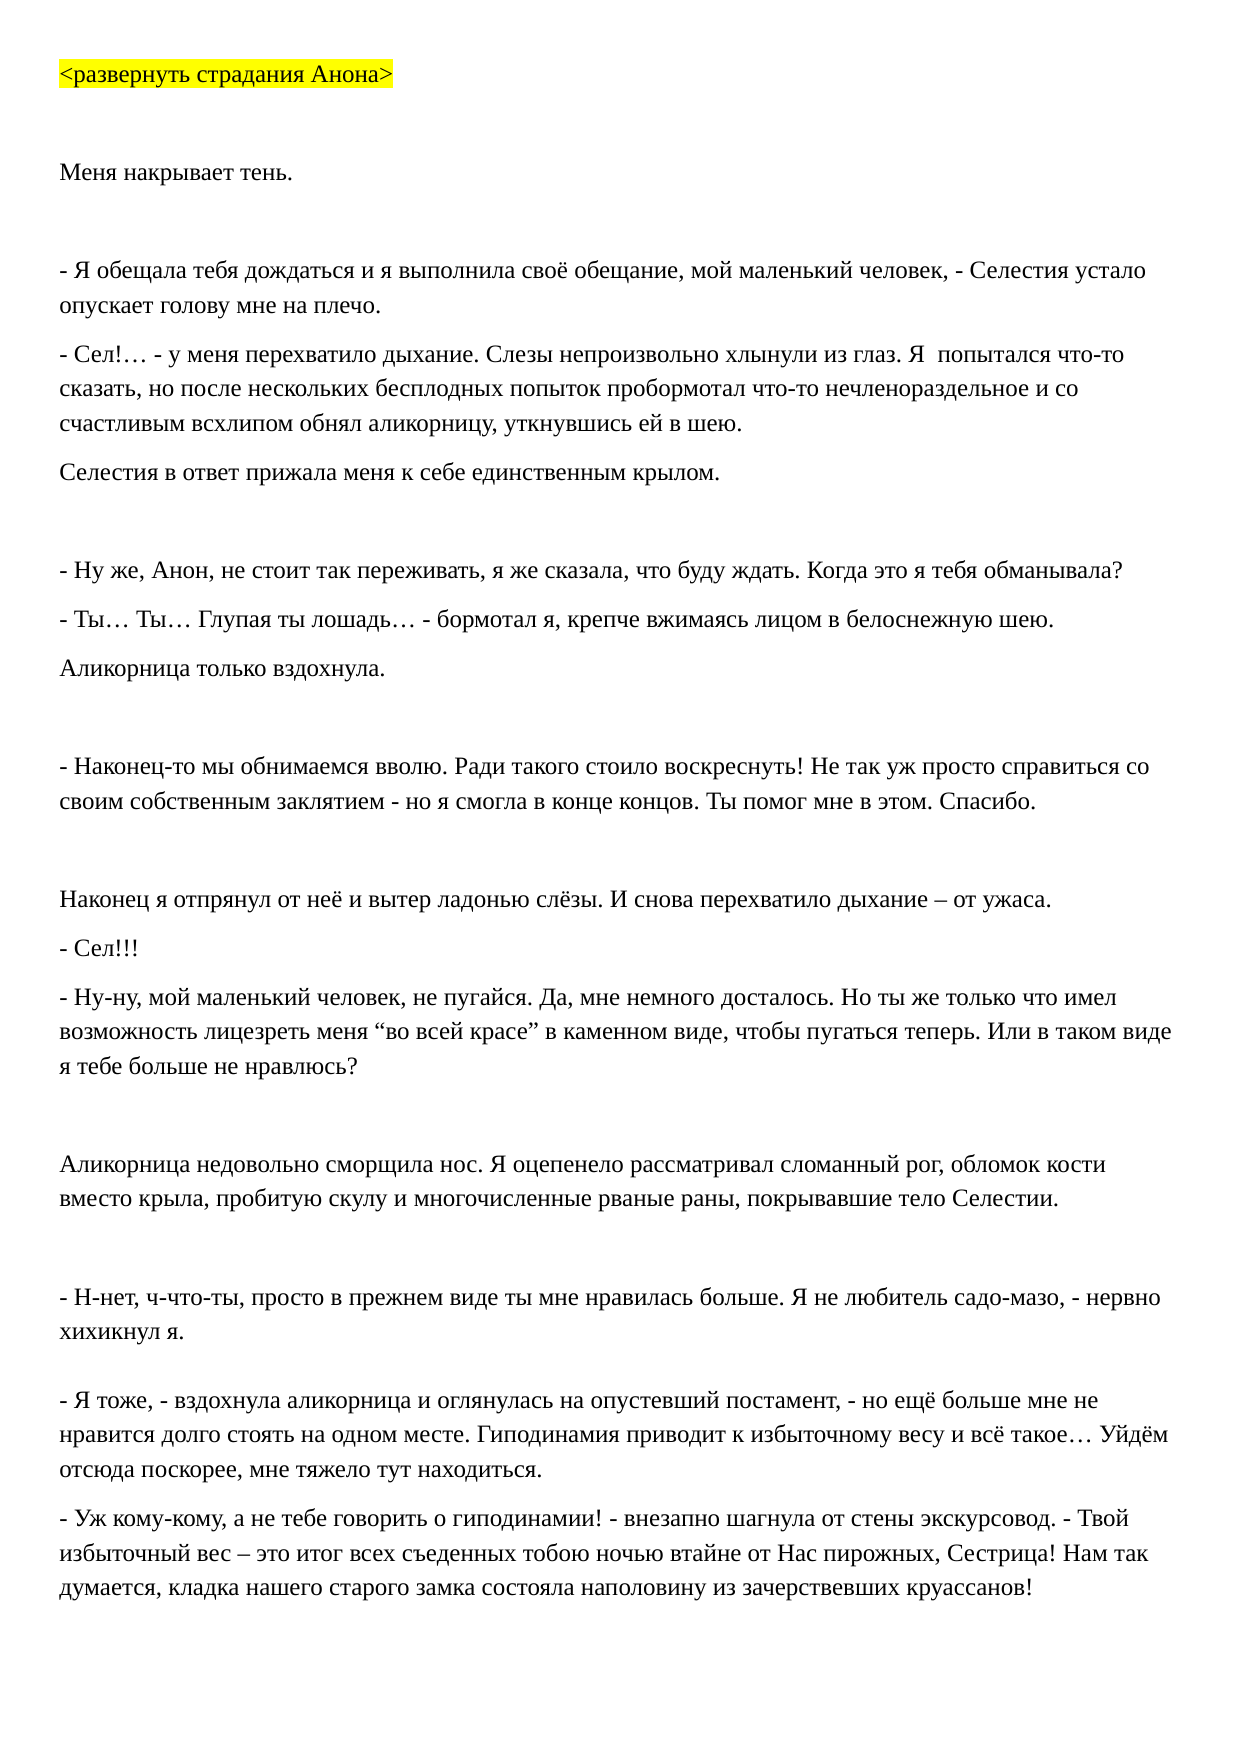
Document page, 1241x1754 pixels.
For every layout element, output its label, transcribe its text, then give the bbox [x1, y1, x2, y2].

text - Ну-ну, мой маленький человек, не пугайся. Да, мне немного досталось. Но ты же только что имел возможность лицезреть меня “во всей красе” в каменном виде, чтобы пугаться теперь. Или в таком виде я тебе больше не нравлюсь? [59, 982, 1181, 1080]
text Селестия в ответ прижала меня к себе единственным крылом. [59, 457, 1181, 486]
text Аликорница только вздохнула. [59, 653, 1181, 682]
text - Сел!!! [59, 933, 1181, 962]
text Меня накрывает тень. [59, 157, 1181, 186]
text - Н-нет, ч-что-ты, просто в прежнем виде ты мне нравилась больше. Я не любитель садо-мазо, - нервно хихикнул я. - Я тоже, - вздохнула аликорница и оглянулась на опустевший постамент, - но ещё больше мне не нравится долго стоять на одном месте. Гиподинамия приводит к избыточному весу и всё такое… Уйдём отсюда поскорее, мне тяжело тут находиться. [59, 1282, 1181, 1483]
text - Ты… Ты… Глупая ты лошадь… - бормотал я, крепче вжимаясь лицом в белоснежную шею. [59, 604, 1181, 633]
text - Сел!… - у меня перехватило дыхание. Слезы непроизвольно хлынули из глаз. Я попытался что-то сказать, но после нескольких бесплодных попыток пробормотал что-то нечленораздельное и со счастливым всхлипом обнял аликорницу, уткнувшись ей в шею. [59, 339, 1181, 437]
text - Наконец-то мы обнимаемся вволю. Ради такого стоило воскреснуть! Не так уж просто справиться со своим собственным заклятием - но я смогла в конце концов. Ты помог мне в этом. Спасибо. [59, 751, 1181, 814]
text Наконец я отпрянул от неё и вытер ладонью слёзы. И снова перехватило дыхание – от ужаса. [59, 884, 1181, 913]
text - Ну же, Анон, не стоит так переживать, я же сказала, что буду ждать. Когда это я тебя обманывала? [59, 555, 1181, 584]
text - Я обещала тебя дождаться и я выполнила своё обещание, мой маленький человек, - Селестия устало опускает голову мне на плечо. [59, 255, 1181, 318]
text Аликорница недовольно сморщила нос. Я оцепенело рассматривал сломанный рог, обломок кости вместо крыла, пробитую скулу и многочисленные рваные раны, покрывавшие тело Селестии. [59, 1149, 1181, 1212]
text - Уж кому-кому, а не тебе говорить о гиподинамии! - внезапно шагнула от стены экскурсовод. - Твой избыточный вес – это итог всех съеденных тобою ночью втайне от Нас пирожных, Сестрица! Нам так думается, кладка нашего старого замка состояла наполовину из зачерствевших круассанов! [59, 1503, 1181, 1601]
text <развернуть страдания Анона> [59, 59, 1181, 88]
